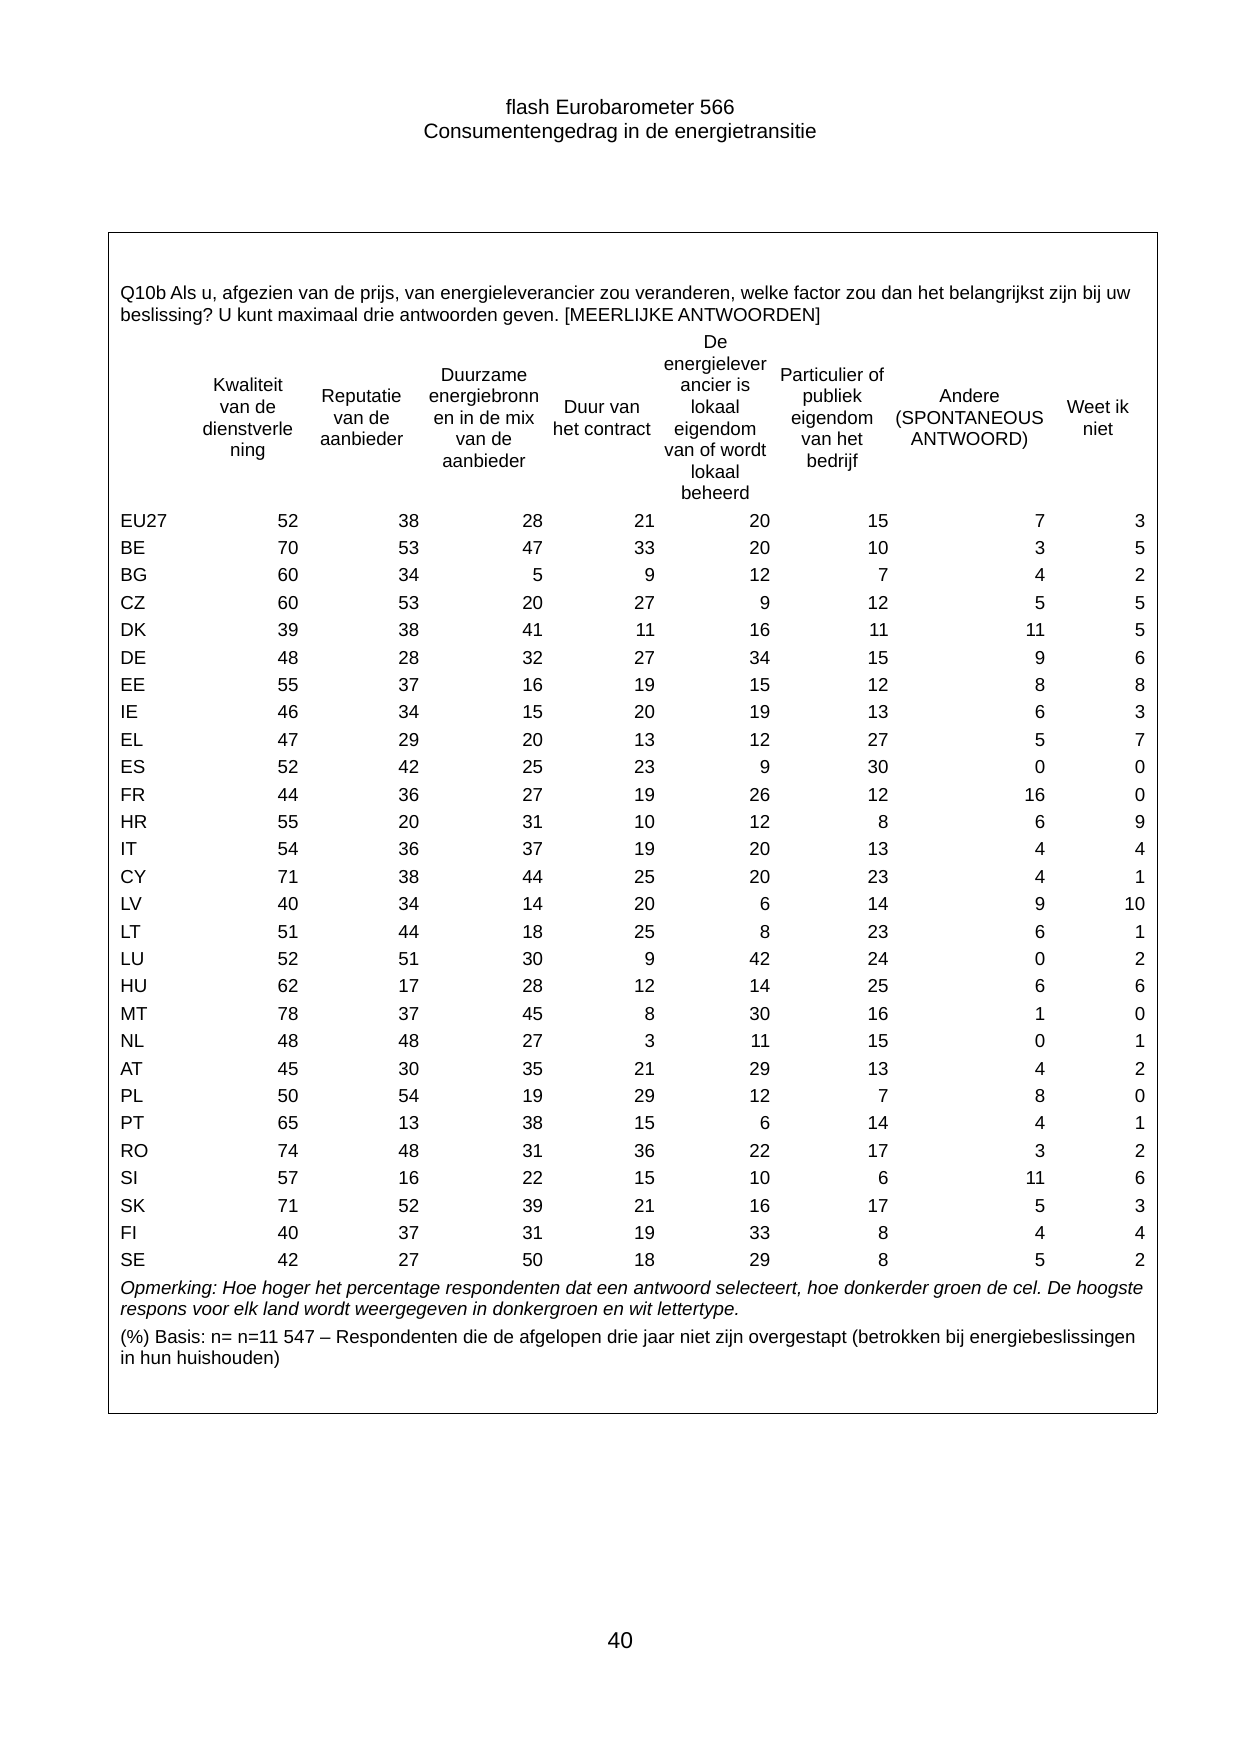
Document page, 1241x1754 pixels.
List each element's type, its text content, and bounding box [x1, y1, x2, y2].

table_cell 4 [891, 863, 1048, 890]
table_cell 10 [773, 534, 891, 561]
table_cell 27 [546, 589, 658, 616]
table_cell 16 [301, 1164, 422, 1191]
table_cell 6 [891, 918, 1048, 945]
table_cell 25 [546, 918, 658, 945]
table_cell 20 [546, 890, 658, 917]
table_cell 44 [194, 781, 301, 808]
table_cell 3 [1048, 507, 1148, 534]
table_cell 34 [301, 890, 422, 917]
table_cell FI [117, 1219, 194, 1246]
table_cell 5 [422, 561, 546, 589]
table_cell 18 [546, 1246, 658, 1274]
table_cell 20 [658, 835, 773, 863]
table_cell 32 [422, 644, 546, 671]
table_cell 0 [891, 1027, 1048, 1054]
table_cell 23 [773, 918, 891, 945]
table_cell 16 [773, 1000, 891, 1027]
table_cell 14 [422, 890, 546, 917]
table_cell BG [117, 561, 194, 589]
table_cell EU27 [117, 507, 194, 534]
table_cell 2 [1048, 1246, 1148, 1274]
table_cell 45 [422, 1000, 546, 1027]
table_cell [117, 328, 194, 507]
table_cell 16 [891, 781, 1048, 808]
table_cell 8 [891, 1082, 1048, 1109]
table_cell 55 [194, 808, 301, 835]
table_cell 4 [891, 561, 1048, 589]
table_cell LV [117, 890, 194, 917]
table_cell 15 [546, 1164, 658, 1191]
table_cell 55 [194, 671, 301, 698]
table_cell 33 [658, 1219, 773, 1246]
table_cell 8 [546, 1000, 658, 1027]
table_cell 2 [1048, 561, 1148, 589]
table_cell 5 [891, 1246, 1048, 1274]
table_cell 31 [422, 1137, 546, 1164]
table_cell IT [117, 835, 194, 863]
table_cell 4 [1048, 835, 1148, 863]
table_cell 44 [301, 918, 422, 945]
table_cell 13 [546, 726, 658, 753]
table_cell 0 [1048, 753, 1148, 781]
table_cell 15 [658, 671, 773, 698]
table_cell 40 [194, 1219, 301, 1246]
table_cell 35 [422, 1055, 546, 1082]
table_cell 24 [773, 945, 891, 972]
table_cell 18 [422, 918, 546, 945]
table_cell 3 [1048, 698, 1148, 726]
table_cell 1 [1048, 863, 1148, 890]
table_cell 8 [1048, 671, 1148, 698]
table_cell 52 [194, 945, 301, 972]
table_cell 30 [773, 753, 891, 781]
table_cell 8 [658, 918, 773, 945]
table_cell 53 [301, 534, 422, 561]
table_cell 26 [658, 781, 773, 808]
table_cell 10 [1048, 890, 1148, 917]
table_cell 0 [891, 753, 1048, 781]
table_cell 22 [422, 1164, 546, 1191]
table_cell 9 [1048, 808, 1148, 835]
table_cell 21 [546, 507, 658, 534]
table_cell 12 [773, 589, 891, 616]
table_cell 2 [1048, 1137, 1148, 1164]
table_cell 23 [773, 863, 891, 890]
table_cell 15 [773, 644, 891, 671]
table_cell 17 [773, 1191, 891, 1219]
table_cell EL [117, 726, 194, 753]
table_cell 20 [422, 726, 546, 753]
table_cell 19 [546, 835, 658, 863]
table_cell 1 [891, 1000, 1048, 1027]
table_cell 9 [891, 644, 1048, 671]
table_cell 8 [773, 1246, 891, 1274]
table_cell 31 [422, 808, 546, 835]
table_cell 11 [546, 616, 658, 643]
table_cell 12 [658, 561, 773, 589]
table_cell 65 [194, 1109, 301, 1137]
table_cell 11 [891, 616, 1048, 643]
table_cell 60 [194, 589, 301, 616]
table_cell 13 [773, 1055, 891, 1082]
table_cell 31 [422, 1219, 546, 1246]
table_cell 20 [658, 863, 773, 890]
table_cell 12 [658, 808, 773, 835]
table_cell 30 [301, 1055, 422, 1082]
table_cell 6 [891, 972, 1048, 1000]
table_cell 12 [546, 972, 658, 1000]
table_cell 25 [773, 972, 891, 1000]
table_cell 25 [546, 863, 658, 890]
table_cell 50 [194, 1082, 301, 1109]
table_cell Weet ik niet [1048, 328, 1148, 507]
table_cell SE [117, 1246, 194, 1274]
table_cell 4 [891, 1109, 1048, 1137]
table_cell 30 [422, 945, 546, 972]
table_cell 8 [773, 1219, 891, 1246]
table_cell 1 [1048, 918, 1148, 945]
table_cell 38 [301, 616, 422, 643]
table_cell 48 [194, 1027, 301, 1054]
table_cell 37 [301, 1000, 422, 1027]
table_cell 51 [194, 918, 301, 945]
table_cell 5 [891, 1191, 1048, 1219]
table_cell 14 [658, 972, 773, 1000]
table_cell 20 [546, 698, 658, 726]
table_cell 34 [301, 561, 422, 589]
table_cell 27 [422, 781, 546, 808]
table_cell De energieleverancier is lokaal eigendom van of wordt lokaal beheerd [658, 328, 773, 507]
table_cell 60 [194, 561, 301, 589]
table_cell HU [117, 972, 194, 1000]
table_cell 7 [1048, 726, 1148, 753]
table_cell 20 [422, 589, 546, 616]
table_header Q10b Als u, afgezien van de prijs, van energieleverancier zou veranderen, welke factor zou dan het belangrijkst zijn bij uw beslissing? U kunt maximaal drie antwoorden geven. [MEERLIJKE ANTWOORDEN] [117, 279, 1148, 328]
table_cell 50 [422, 1246, 546, 1274]
table_cell 4 [1048, 1219, 1148, 1246]
table_cell 5 [891, 726, 1048, 753]
table_cell Reputatie van de aanbieder [301, 328, 422, 507]
table_cell 62 [194, 972, 301, 1000]
table_cell RO [117, 1137, 194, 1164]
table_cell 48 [301, 1137, 422, 1164]
table_cell 29 [658, 1246, 773, 1274]
table_cell 42 [301, 753, 422, 781]
table_cell 33 [546, 534, 658, 561]
table_cell 12 [658, 1082, 773, 1109]
table_cell 14 [773, 890, 891, 917]
table_cell MT [117, 1000, 194, 1027]
table_cell 10 [546, 808, 658, 835]
table_cell 42 [194, 1246, 301, 1274]
table_cell LU [117, 945, 194, 972]
table_cell 8 [773, 808, 891, 835]
table_cell 52 [194, 753, 301, 781]
table_cell 5 [1048, 616, 1148, 643]
table_cell ES [117, 753, 194, 781]
table_cell 6 [891, 698, 1048, 726]
table_cell 7 [773, 1082, 891, 1109]
table_cell DE [117, 644, 194, 671]
table_cell 36 [301, 835, 422, 863]
table_cell DK [117, 616, 194, 643]
table_cell 3 [891, 1137, 1048, 1164]
table_cell Particulier of publiek eigendom van het bedrijf [773, 328, 891, 507]
table_cell 44 [422, 863, 546, 890]
table_cell SK [117, 1191, 194, 1219]
table_cell 17 [773, 1137, 891, 1164]
table_cell 20 [301, 808, 422, 835]
table_cell 71 [194, 863, 301, 890]
table_cell 25 [422, 753, 546, 781]
table_cell 13 [773, 835, 891, 863]
table_cell 41 [422, 616, 546, 643]
table_cell 29 [301, 726, 422, 753]
table_cell Duurzame energiebronnen in de mix van de aanbieder [422, 328, 546, 507]
table_cell 15 [546, 1109, 658, 1137]
table_cell 2 [1048, 1055, 1148, 1082]
table_cell SI [117, 1164, 194, 1191]
table_cell EE [117, 671, 194, 698]
table_cell 0 [1048, 781, 1148, 808]
table_cell Opmerking: Hoe hoger het percentage respondenten dat een antwoord selecteert, hoe donkerder groen de cel. De hoogste respons voor elk land wordt weergegeven in donkergroen en wit lettertype. [117, 1274, 1148, 1323]
table_cell 0 [1048, 1082, 1148, 1109]
table_cell IE [117, 698, 194, 726]
table_cell 0 [1048, 1000, 1148, 1027]
table_cell 19 [546, 781, 658, 808]
table_cell 16 [658, 616, 773, 643]
table_cell 37 [301, 1219, 422, 1246]
table_cell 6 [773, 1164, 891, 1191]
table_cell 36 [301, 781, 422, 808]
table_cell 19 [422, 1082, 546, 1109]
table_cell 38 [301, 863, 422, 890]
table_cell 9 [658, 753, 773, 781]
table_cell FR [117, 781, 194, 808]
table_cell 37 [301, 671, 422, 698]
table_cell 36 [546, 1137, 658, 1164]
table_cell 42 [658, 945, 773, 972]
table_cell 29 [658, 1055, 773, 1082]
table_cell 11 [773, 616, 891, 643]
table_cell HR [117, 808, 194, 835]
table_cell 10 [658, 1164, 773, 1191]
table_cell 20 [658, 507, 773, 534]
table_cell 34 [301, 698, 422, 726]
table_cell 6 [891, 808, 1048, 835]
table_cell 7 [773, 561, 891, 589]
table_cell 13 [301, 1109, 422, 1137]
table_cell 9 [891, 890, 1048, 917]
table_cell PL [117, 1082, 194, 1109]
table_cell 13 [773, 698, 891, 726]
table_cell 11 [658, 1027, 773, 1054]
table_cell 53 [301, 589, 422, 616]
table_cell Andere (SPONTANEOUS ANTWOORD) [891, 328, 1048, 507]
table_cell 27 [301, 1246, 422, 1274]
table_cell 6 [1048, 972, 1148, 1000]
table_cell 52 [301, 1191, 422, 1219]
table_cell Duur van het contract [546, 328, 658, 507]
table_cell 19 [546, 671, 658, 698]
table_cell 8 [891, 671, 1048, 698]
table_cell 34 [658, 644, 773, 671]
table_cell 4 [891, 1055, 1048, 1082]
table_cell 39 [194, 616, 301, 643]
table_cell 54 [194, 835, 301, 863]
table_cell NL [117, 1027, 194, 1054]
table_cell 27 [773, 726, 891, 753]
table_cell 17 [301, 972, 422, 1000]
table_cell 21 [546, 1055, 658, 1082]
table_cell 0 [891, 945, 1048, 972]
table_cell 54 [301, 1082, 422, 1109]
table_cell 70 [194, 534, 301, 561]
table_cell 28 [422, 507, 546, 534]
table_cell 9 [658, 589, 773, 616]
table_cell 6 [658, 890, 773, 917]
table_cell 52 [194, 507, 301, 534]
table_cell 11 [891, 1164, 1048, 1191]
table_cell 51 [301, 945, 422, 972]
table_cell 1 [1048, 1027, 1148, 1054]
table_cell 15 [422, 698, 546, 726]
table_cell 40 [194, 890, 301, 917]
table_cell 7 [891, 507, 1048, 534]
table_cell LT [117, 918, 194, 945]
table_cell 30 [658, 1000, 773, 1027]
table_cell 45 [194, 1055, 301, 1082]
table_cell CY [117, 863, 194, 890]
table_cell 12 [773, 671, 891, 698]
table_cell 1 [1048, 1109, 1148, 1137]
table_cell 3 [1048, 1191, 1148, 1219]
table_cell 6 [658, 1109, 773, 1137]
table_cell 15 [773, 1027, 891, 1054]
table_cell 37 [422, 835, 546, 863]
table_cell 6 [1048, 1164, 1148, 1191]
table_cell 38 [301, 507, 422, 534]
table_cell 5 [1048, 589, 1148, 616]
table_cell BE [117, 534, 194, 561]
table_cell 3 [891, 534, 1048, 561]
table_cell 5 [1048, 534, 1148, 561]
table_cell 47 [422, 534, 546, 561]
table_cell 22 [658, 1137, 773, 1164]
table_cell 9 [546, 561, 658, 589]
table_cell 4 [891, 1219, 1048, 1246]
table_cell 48 [194, 644, 301, 671]
table_cell AT [117, 1055, 194, 1082]
table_cell 3 [546, 1027, 658, 1054]
table_cell 23 [546, 753, 658, 781]
table_cell 12 [773, 781, 891, 808]
table_cell 12 [658, 726, 773, 753]
table_cell 29 [546, 1082, 658, 1109]
table_cell 19 [658, 698, 773, 726]
table_cell 21 [546, 1191, 658, 1219]
table_cell 28 [422, 972, 546, 1000]
table_cell 9 [546, 945, 658, 972]
table_cell 19 [546, 1219, 658, 1246]
table_cell 46 [194, 698, 301, 726]
table_cell CZ [117, 589, 194, 616]
table_cell 28 [301, 644, 422, 671]
table_cell (%) Basis: n= n=11 547 – Respondenten die de afgelopen drie jaar niet zijn overgestapt (betrokken bij energiebeslissingen in hun huishouden) [117, 1323, 1148, 1372]
table_cell 27 [546, 644, 658, 671]
table_cell 48 [301, 1027, 422, 1054]
table_cell 39 [422, 1191, 546, 1219]
table_cell 14 [773, 1109, 891, 1137]
table_cell 27 [422, 1027, 546, 1054]
table_cell 2 [1048, 945, 1148, 972]
table_cell 4 [891, 835, 1048, 863]
table_cell 78 [194, 1000, 301, 1027]
table_cell 16 [422, 671, 546, 698]
table_cell 57 [194, 1164, 301, 1191]
table_cell PT [117, 1109, 194, 1137]
table_cell 5 [891, 589, 1048, 616]
table_cell 71 [194, 1191, 301, 1219]
table_cell Kwaliteit van de dienstverlening [194, 328, 301, 507]
table_cell 6 [1048, 644, 1148, 671]
table_cell 38 [422, 1109, 546, 1137]
table_cell 74 [194, 1137, 301, 1164]
table_cell 47 [194, 726, 301, 753]
table_cell 15 [773, 507, 891, 534]
table_cell 16 [658, 1191, 773, 1219]
table_cell 20 [658, 534, 773, 561]
